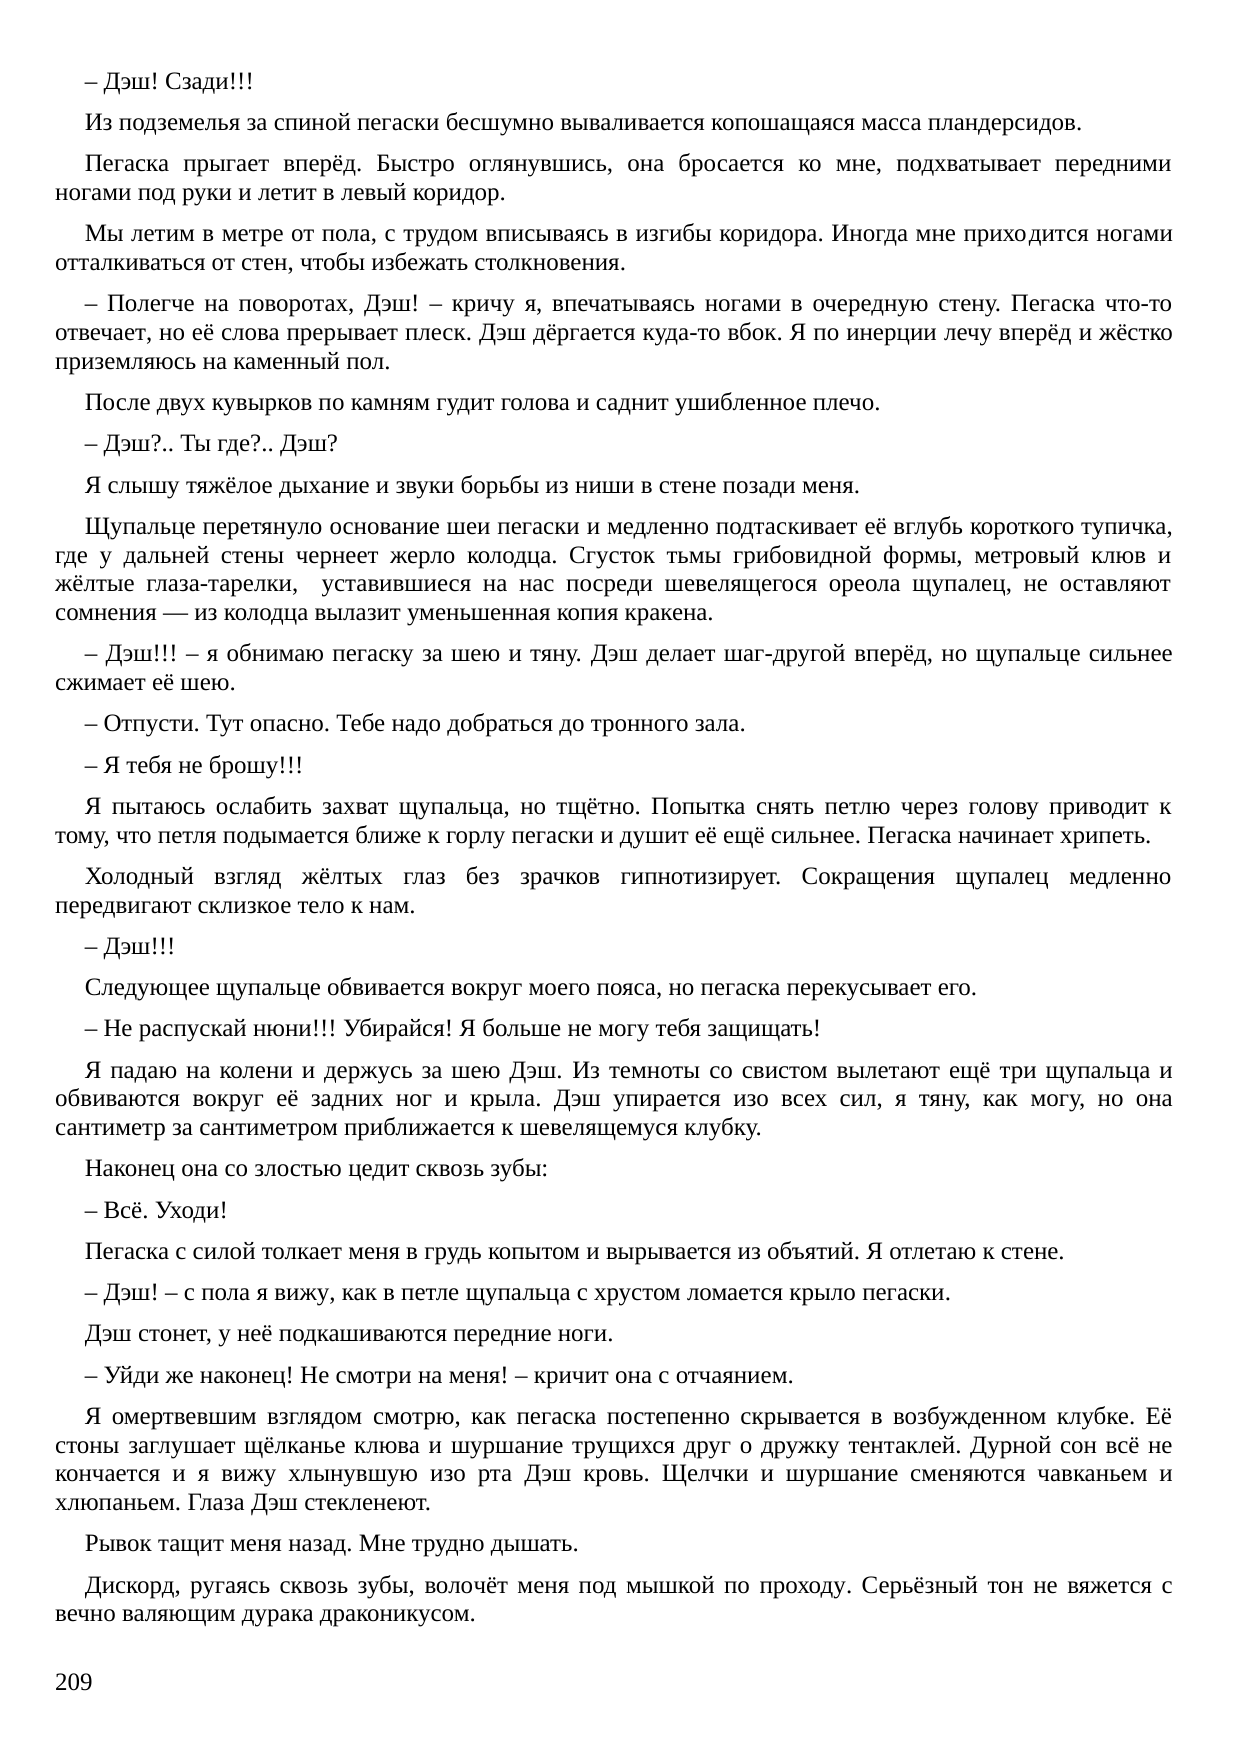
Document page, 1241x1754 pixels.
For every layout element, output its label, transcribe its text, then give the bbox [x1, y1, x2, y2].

text Холодный взгляд жёлтых глаз без зрачков гипнотизирует. Сокращения щупалец медленно передвигают склизкое тело к нам. [55, 861, 1173, 918]
text После двух кувырков по камням гудит голова и саднит ушибленное плечо. [55, 387, 1173, 416]
text Из подземелья за спиной пегаски бесшумно вываливается копошащаяся масса пландерсидов. [55, 107, 1173, 136]
text – Дэш! Сзади!!! [55, 66, 1173, 95]
text – Я тебя не брошу!!! [55, 750, 1173, 778]
text – Полегче на поворотах, Дэш! – кричу я, впечатываясь ногами в очередную стену. Пегаска что-то отвечает, но её слова прерывает плеск. Дэш дёргается куда-то вбок. Я по инерции лечу вперёд и жёстко приземляюсь на каменный пол. [55, 288, 1173, 375]
text – Дэш! – с пола я вижу, как в петле щупальца с хрустом ломается крыло пегаски. [55, 1277, 1173, 1306]
text – Отпусти. Тут опасно. Тебе надо добраться до тронного зала. [55, 708, 1173, 737]
text – Не распускай нюни!!! Убирайся! Я больше не могу тебя защищать! [55, 1013, 1173, 1042]
text Щупальце перетянуло основание шеи пегаски и медленно подтаскивает её вглубь короткого тупичка, где у дальней стены чернеет жерло колодца. Сгусток тьмы грибовидной формы, метровый клюв и жёлтые глаза-тарелки, уставившиеся на нас посреди шевелящегося ореола щупалец, не оставляют сомнения — из колодца вылазит уменьшенная копия кракена. [55, 511, 1173, 626]
text Наконец она со злостью цедит сквозь зубы: [55, 1153, 1173, 1182]
text – Дэш?.. Ты где?.. Дэш? [55, 428, 1173, 457]
text Пегаска прыгает вперёд. Быстро оглянувшись, она бросается ко мне, подхватывает передними ногами под руки и летит в левый коридор. [55, 148, 1173, 206]
text Я падаю на колени и держусь за шею Дэш. Из темноты со свистом вылетают ещё три щупальца и обвиваются вокруг её задних ног и крыла. Дэш упирается изо всех сил, я тяну, как могу, но она сантиметр за сантиметром приближается к шевелящемуся клубку. [55, 1055, 1173, 1141]
text Пегаска с силой толкает меня в грудь копытом и вырывается из объятий. Я отлетаю к стене. [55, 1236, 1173, 1265]
text Следующее щупальце обвивается вокруг моего пояса, но пегаска перекусывает его. [55, 972, 1173, 1001]
text – Всё. Уходи! [55, 1195, 1173, 1223]
text Рывок тащит меня назад. Мне трудно дышать. [55, 1528, 1173, 1557]
text – Дэш!!! – я обнимаю пегаску за шею и тяну. Дэш делает шаг-другой вперёд, но щупальце сильнее сжимает её шею. [55, 638, 1173, 696]
text Дэш стонет, у неё подкашиваются передние ноги. [55, 1318, 1173, 1347]
text Я омертвевшим взглядом смотрю, как пегаска постепенно скрывается в возбужденном клубке. Её стоны заглушает щёлканье клюва и шуршание трущихся друг о дружку тентаклей. Дурной сон всё не кончается и я вижу хлынувшую изо рта Дэш кровь. Щелчки и шуршание сменяются чавканьем и хлюпаньем. Глаза Дэш стекленеют. [55, 1401, 1173, 1516]
text – Уйди же наконец! Не смотри на меня! – кричит она с отчаянием. [55, 1360, 1173, 1388]
text Мы летим в метре от пола, с трудом вписываясь в изгибы коридора. Иногда мне приходится ногами отталкиваться от стен, чтобы избежать столкновения. [55, 218, 1173, 276]
text Дискорд, ругаясь сквозь зубы, волочёт меня под мышкой по проходу. Серьёзный тон не вяжется с вечно валяющим дурака драконикусом. [55, 1570, 1173, 1627]
text Я пытаюсь ослабить захват щупальца, но тщётно. Попытка снять петлю через голову приводит к тому, что петля подымается ближе к горлу пегаски и душит её ещё сильнее. Пегаска начинает хрипеть. [55, 791, 1173, 848]
text – Дэш!!! [55, 931, 1173, 960]
text Я слышу тяжёлое дыхание и звуки борьбы из ниши в стене позади меня. [55, 470, 1173, 498]
